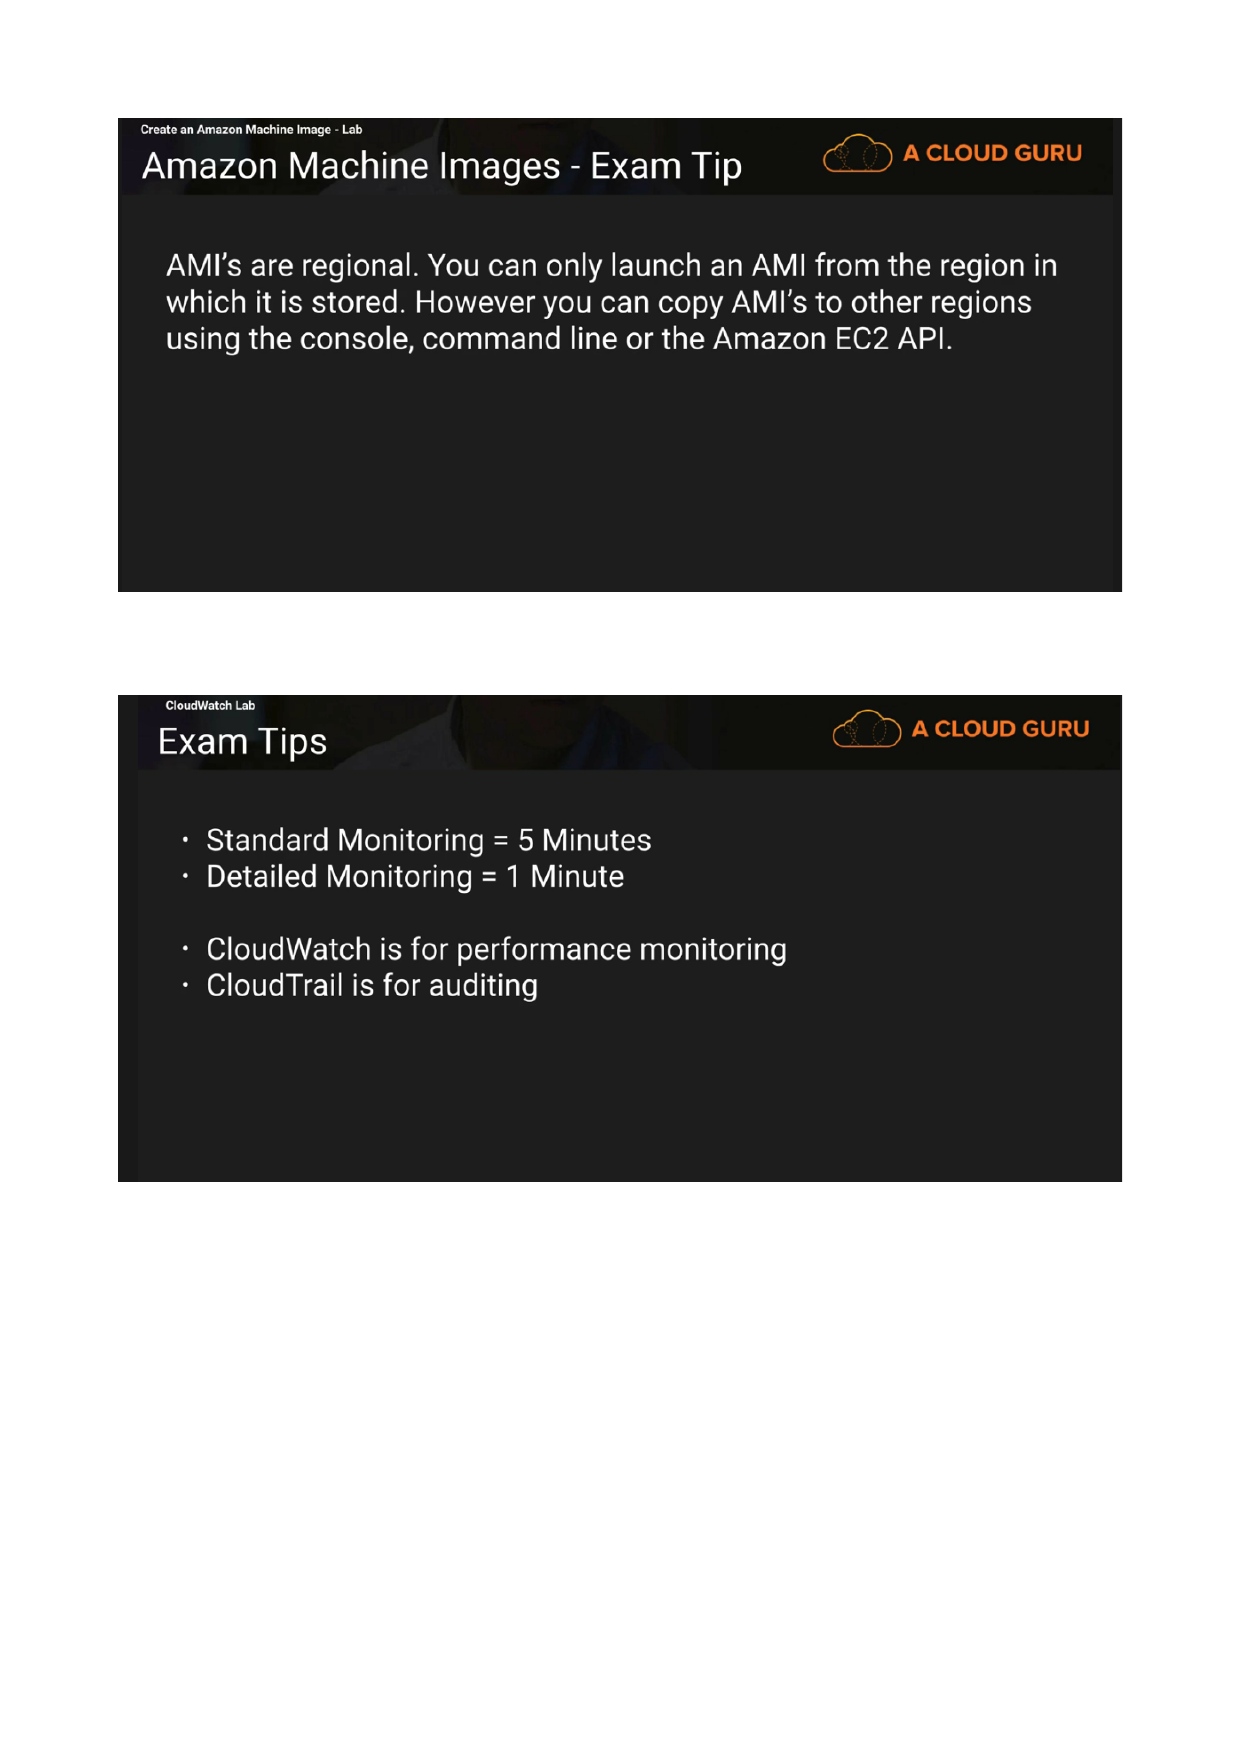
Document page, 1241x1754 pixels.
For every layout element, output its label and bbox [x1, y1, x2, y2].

picture [118, 118, 1123, 592]
picture [118, 695, 1123, 1182]
